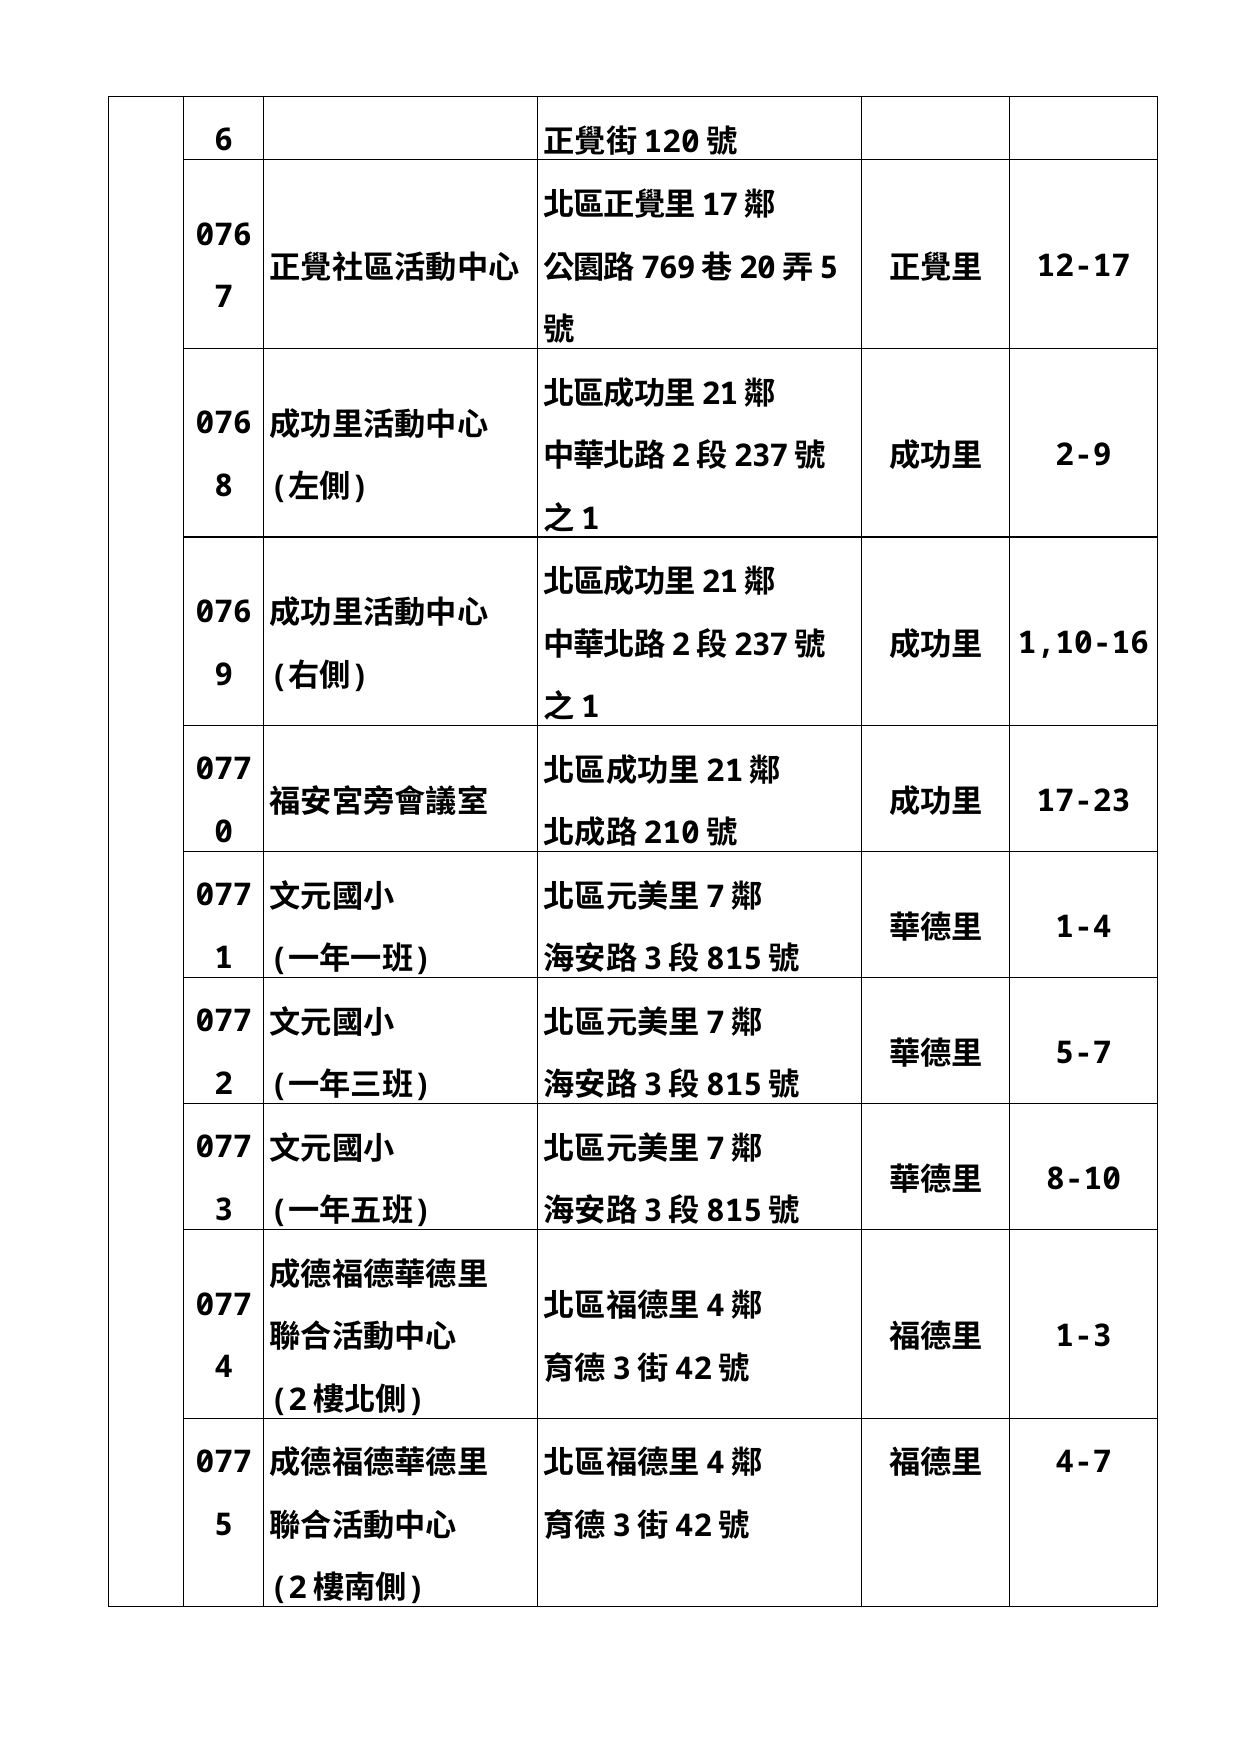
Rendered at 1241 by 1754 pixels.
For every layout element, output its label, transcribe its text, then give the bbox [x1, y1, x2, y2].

table_cell 1-4 [1010, 852, 1157, 977]
table_cell 2-9 [1010, 349, 1157, 536]
table_cell 5-7 [1010, 978, 1157, 1103]
table_cell 1-3 [1010, 1230, 1157, 1418]
table_cell [862, 97, 1009, 159]
table_cell 1,10-16 [1010, 538, 1157, 725]
table_cell 北區元美里7鄰 海安路3段815號 [538, 1104, 861, 1229]
table_cell 文元國小 (一年一班) [264, 852, 537, 977]
table_cell 成德福德華德里 聯合活動中心 (2樓北側) [264, 1230, 537, 1418]
table_cell 成功里活動中心 (左側) [264, 349, 537, 536]
table_cell 北區成功里21鄰 中華北路2段237號之1 [538, 538, 861, 725]
table_cell 正覺街120號 [538, 97, 861, 159]
table_cell 0771 [184, 852, 263, 977]
table_cell 文元國小 (一年五班) [264, 1104, 537, 1229]
table_cell 成功里 [862, 726, 1009, 851]
table_cell 17-23 [1010, 726, 1157, 851]
table_cell 華德里 [862, 978, 1009, 1103]
table_cell 8-10 [1010, 1104, 1157, 1229]
table_cell 北區成功里21鄰 中華北路2段237號之1 [538, 349, 861, 536]
table_cell 北區成功里21鄰 北成路210號 [538, 726, 861, 851]
table_cell 北區福德里4鄰 育德3街42號 [538, 1230, 861, 1418]
table_cell 文元國小 (一年三班) [264, 978, 537, 1103]
table_cell 北區正覺里17鄰 公園路769巷20弄5號 [538, 160, 861, 348]
table_cell 12-17 [1010, 160, 1157, 348]
table_cell [109, 97, 183, 1606]
table_cell 北區福德里4鄰 育德3街42號 [538, 1419, 861, 1606]
table_cell 0775 [184, 1419, 263, 1606]
table_cell 華德里 [862, 852, 1009, 977]
table_cell 北區元美里7鄰 海安路3段815號 [538, 978, 861, 1103]
table_cell 福德里 [862, 1419, 1009, 1606]
table_cell [1010, 97, 1157, 159]
table_cell 華德里 [862, 1104, 1009, 1229]
table_cell 0774 [184, 1230, 263, 1418]
table_cell 0767 [184, 160, 263, 348]
table_cell 成功里活動中心 (右側) [264, 538, 537, 725]
table_cell 北區元美里7鄰 海安路3段815號 [538, 852, 861, 977]
table_cell 福安宮旁會議室 [264, 726, 537, 851]
table_cell 正覺里 [862, 160, 1009, 348]
table_cell 正覺社區活動中心 [264, 160, 537, 348]
table_cell 0773 [184, 1104, 263, 1229]
table_cell 福德里 [862, 1230, 1009, 1418]
table_cell 成功里 [862, 538, 1009, 725]
table_cell 0770 [184, 726, 263, 851]
table_cell 成功里 [862, 349, 1009, 536]
table_cell [264, 97, 537, 159]
table_cell 0768 [184, 349, 263, 536]
table_cell 成德福德華德里 聯合活動中心 (2樓南側) [264, 1419, 537, 1606]
table_cell 6 [184, 97, 263, 159]
table_cell 0772 [184, 978, 263, 1103]
table_cell 4-7 [1010, 1419, 1157, 1606]
table_cell 0769 [184, 538, 263, 725]
